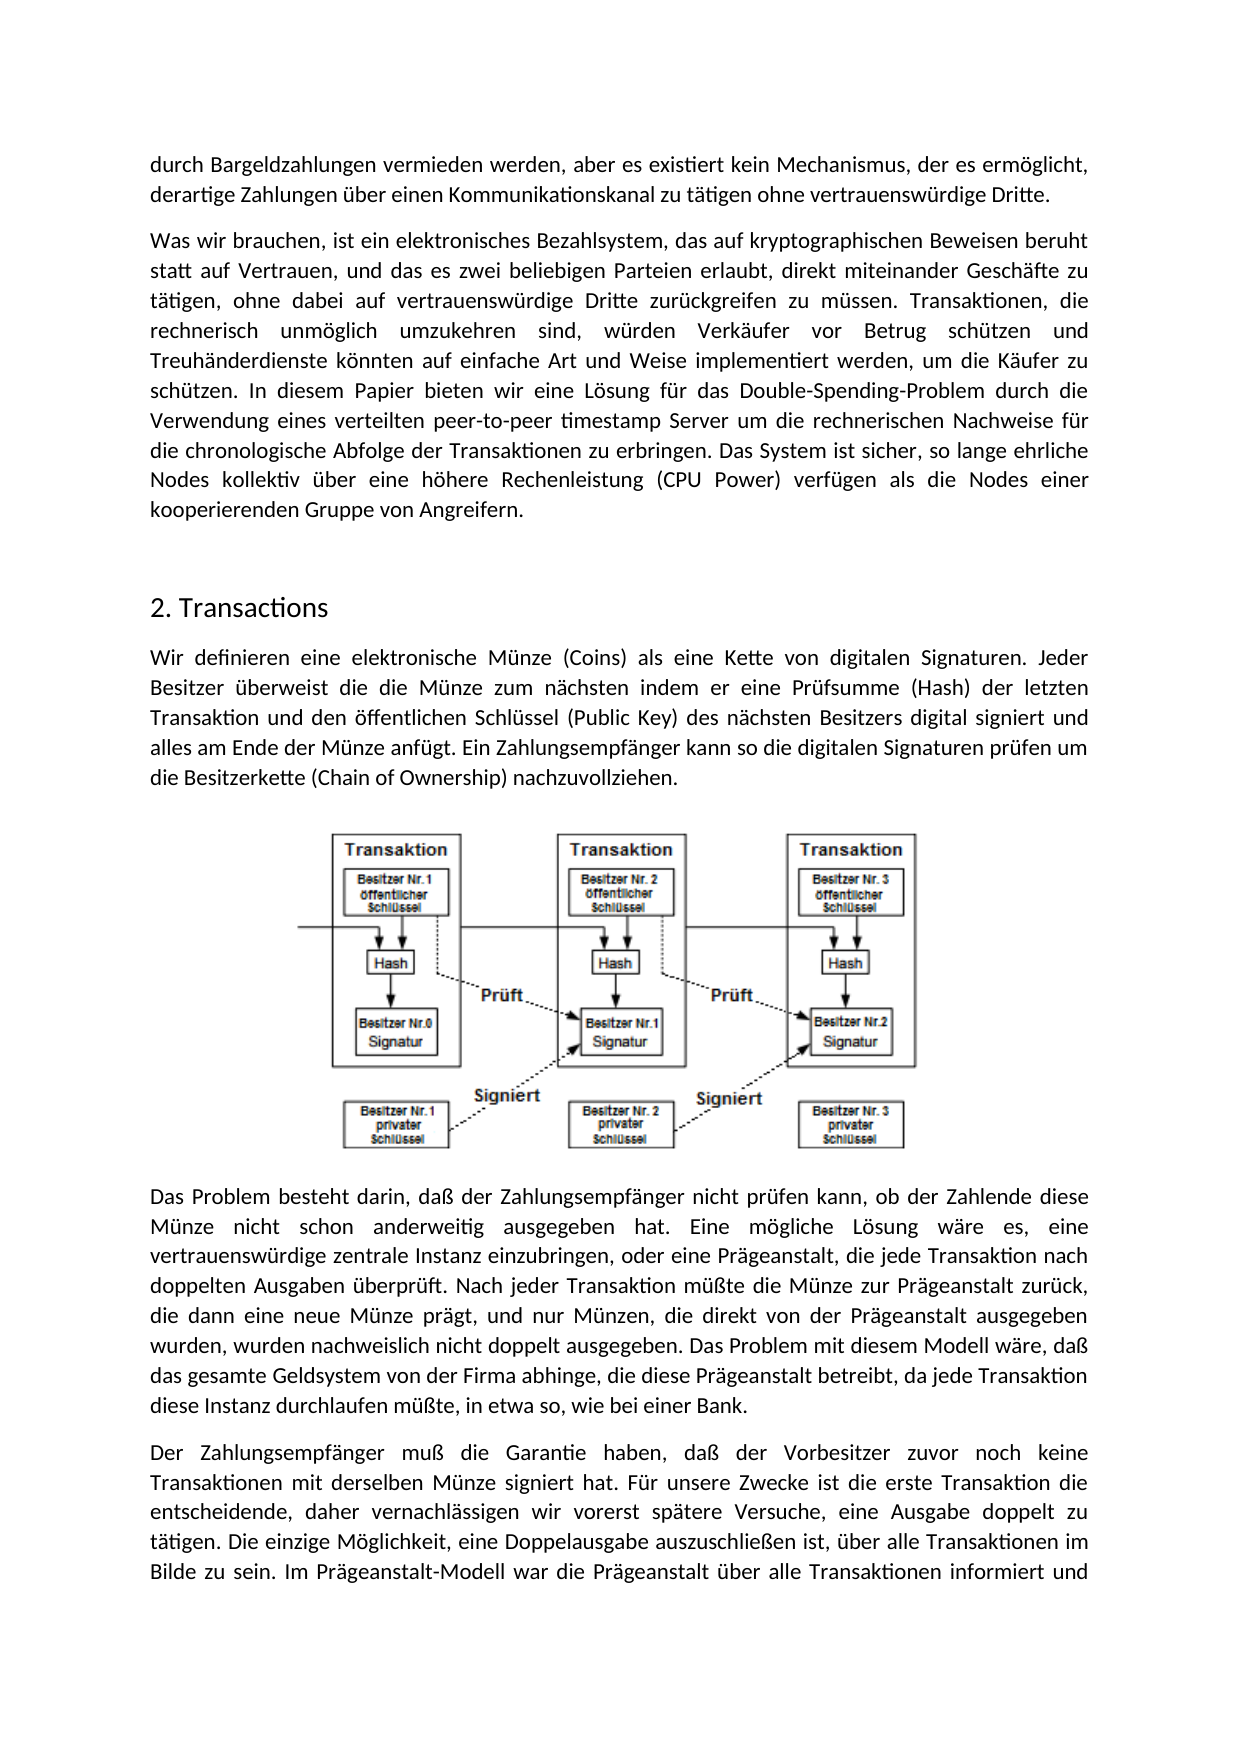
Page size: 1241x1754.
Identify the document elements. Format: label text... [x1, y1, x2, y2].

text Der Zahlungsempfänger muß die Garantie haben, daß der Vorbesitzer zuvor noch keine Transaktionen mit derselben Münze signiert hat. Für unsere Zwecke ist die erste Transaktion die entscheidende, daher vernachlässigen wir vorerst spätere Versuche, eine Ausgabe doppelt zu tätigen. Die einzige Möglichkeit, eine Doppelausgabe auszuschließen ist, über alle Transaktionen im Bilde zu sein. Im Prägeanstalt-Modell war die Prägeanstalt über alle Transaktionen informiert und [150, 1438, 1090, 1585]
text durch Bargeldzahlungen vermieden werden, aber es existiert kein Mechanismus, der es ermöglicht, derartige Zahlungen über einen Kommunikationskanal zu tätigen ohne vertrauenswürdige Dritte. [150, 150, 1090, 208]
text Das Problem besteht darin, daß der Zahlungsempfänger nicht prüfen kann, ob der Zahlende diese Münze nicht schon anderweitig ausgegeben hat. Eine mögliche Lösung wäre es, eine vertrauenswürdige zentrale Instanz einzubringen, oder eine Prägeanstalt, die jede Transaktion nach doppelten Ausgaben überprüft. Nach jeder Transaktion müßte die Münze zur Prägeanstalt zurück, die dann eine neue Münze prägt, und nur Münzen, die direkt von der Prägeanstalt ausgegeben wurden, wurden nachweislich nicht doppelt ausgegeben. Das Problem mit diesem Modell wäre, daß das gesamte Geldsystem von der Firma abhinge, die diese Prägeanstalt betreibt, da jede Transaktion diese Instanz durchlaufen müßte, in etwa so, wie bei einer Bank. [150, 1180, 1090, 1419]
text Was wir brauchen, ist ein elektronisches Bezahlsystem, das auf kryptographischen Beweisen beruht statt auf Vertrauen, und das es zwei beliebigen Parteien erlaubt, direkt miteinander Geschäfte zu tätigen, ohne dabei auf vertrauenswürdige Dritte zurückgreifen zu müssen. Transaktionen, die rechnerisch unmöglich umzukehren sind, würden Verkäufer vor Betrug schützen und Treuhänderdienste könnten auf einfache Art und Weise implementiert werden, um die Käufer zu schützen. In diesem Papier bieten wir eine Lösung für das Double-Spending-Problem durch die Verwendung eines verteilten peer-to-peer timestamp Server um die rechnerischen Nachweise für die chronologische Abfolge der Transaktionen zu erbringen. Das System ist sicher, so lange ehrliche Nodes kollektiv über eine höhere Rechenleistung (CPU Power) verfügen als die Nodes einer kooperierenden Gruppe von Angreifern. [150, 226, 1090, 523]
text 2. Transactions [150, 589, 1090, 624]
picture [279, 809, 961, 1180]
text Wir definieren eine elektronische Münze (Coins) als eine Kette von digitalen Signaturen. Jeder Besitzer überweist die die Münze zum nächsten indem er eine Prüfsumme (Hash) der letzten Transaktion und den öffentlichen Schlüssel (Public Key) des nächsten Besitzers digital signiert und alles am Ende der Münze anfügt. Ein Zahlungsempfänger kann so die digitalen Signaturen prüfen um die Besitzerkette (Chain of Ownership) nachzuvollziehen. [150, 643, 1090, 791]
